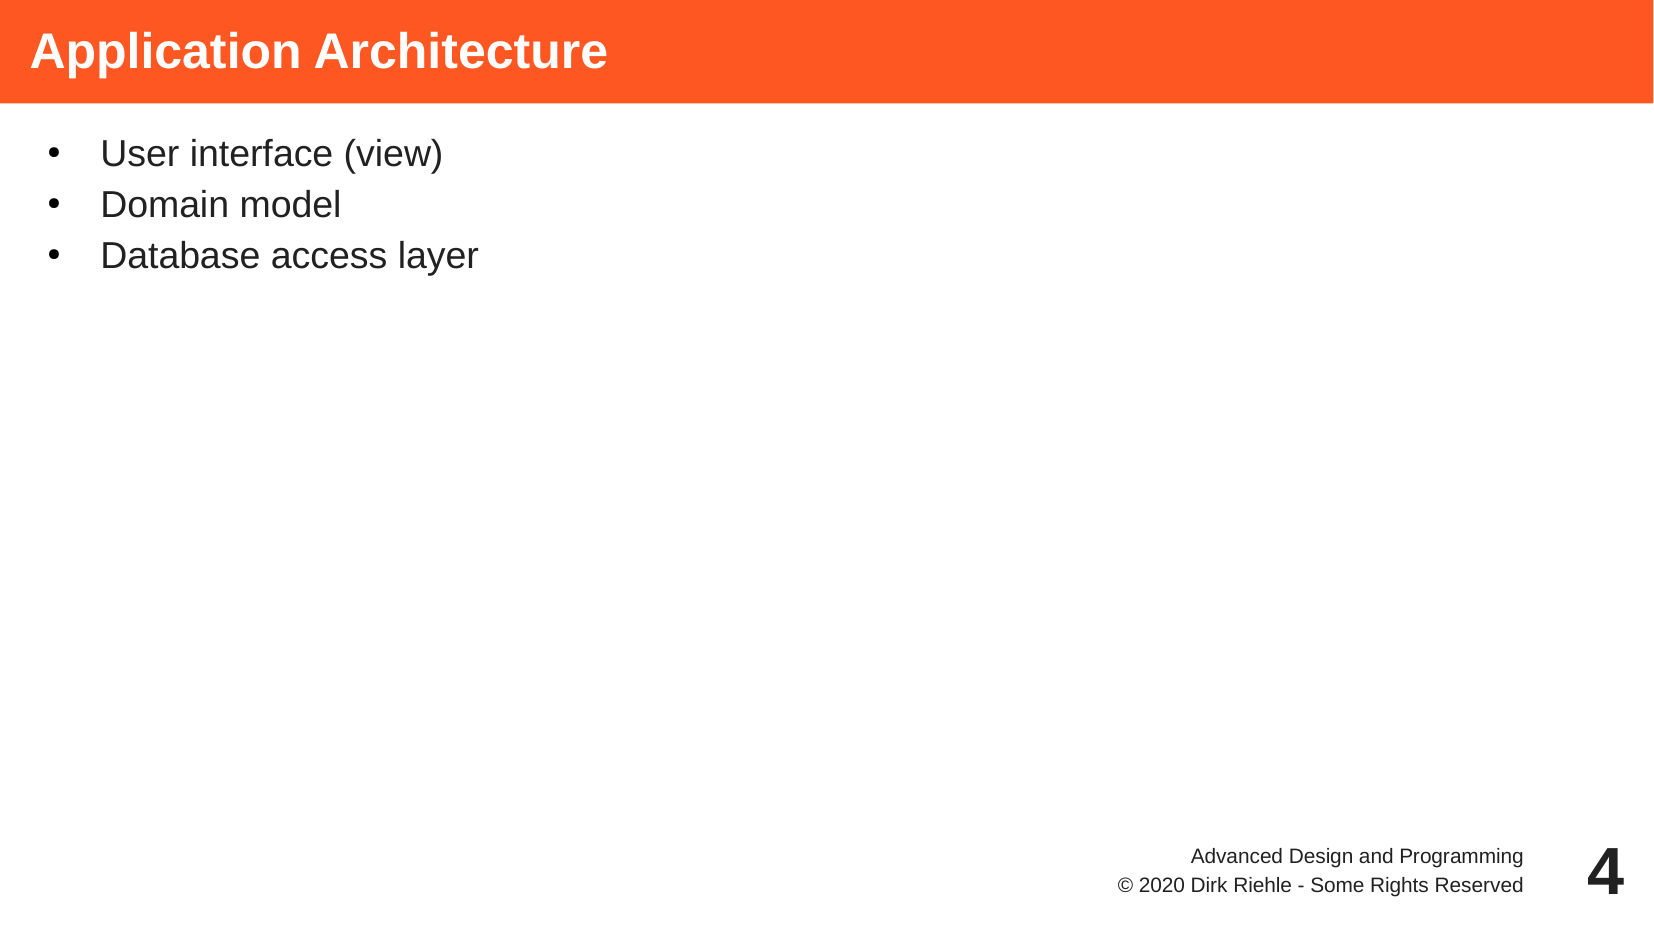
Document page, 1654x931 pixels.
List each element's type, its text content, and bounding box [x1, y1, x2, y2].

list User interface (view) Domain model Database access layer [29, 132, 1625, 813]
title Application Architecture [0, 0, 1654, 104]
